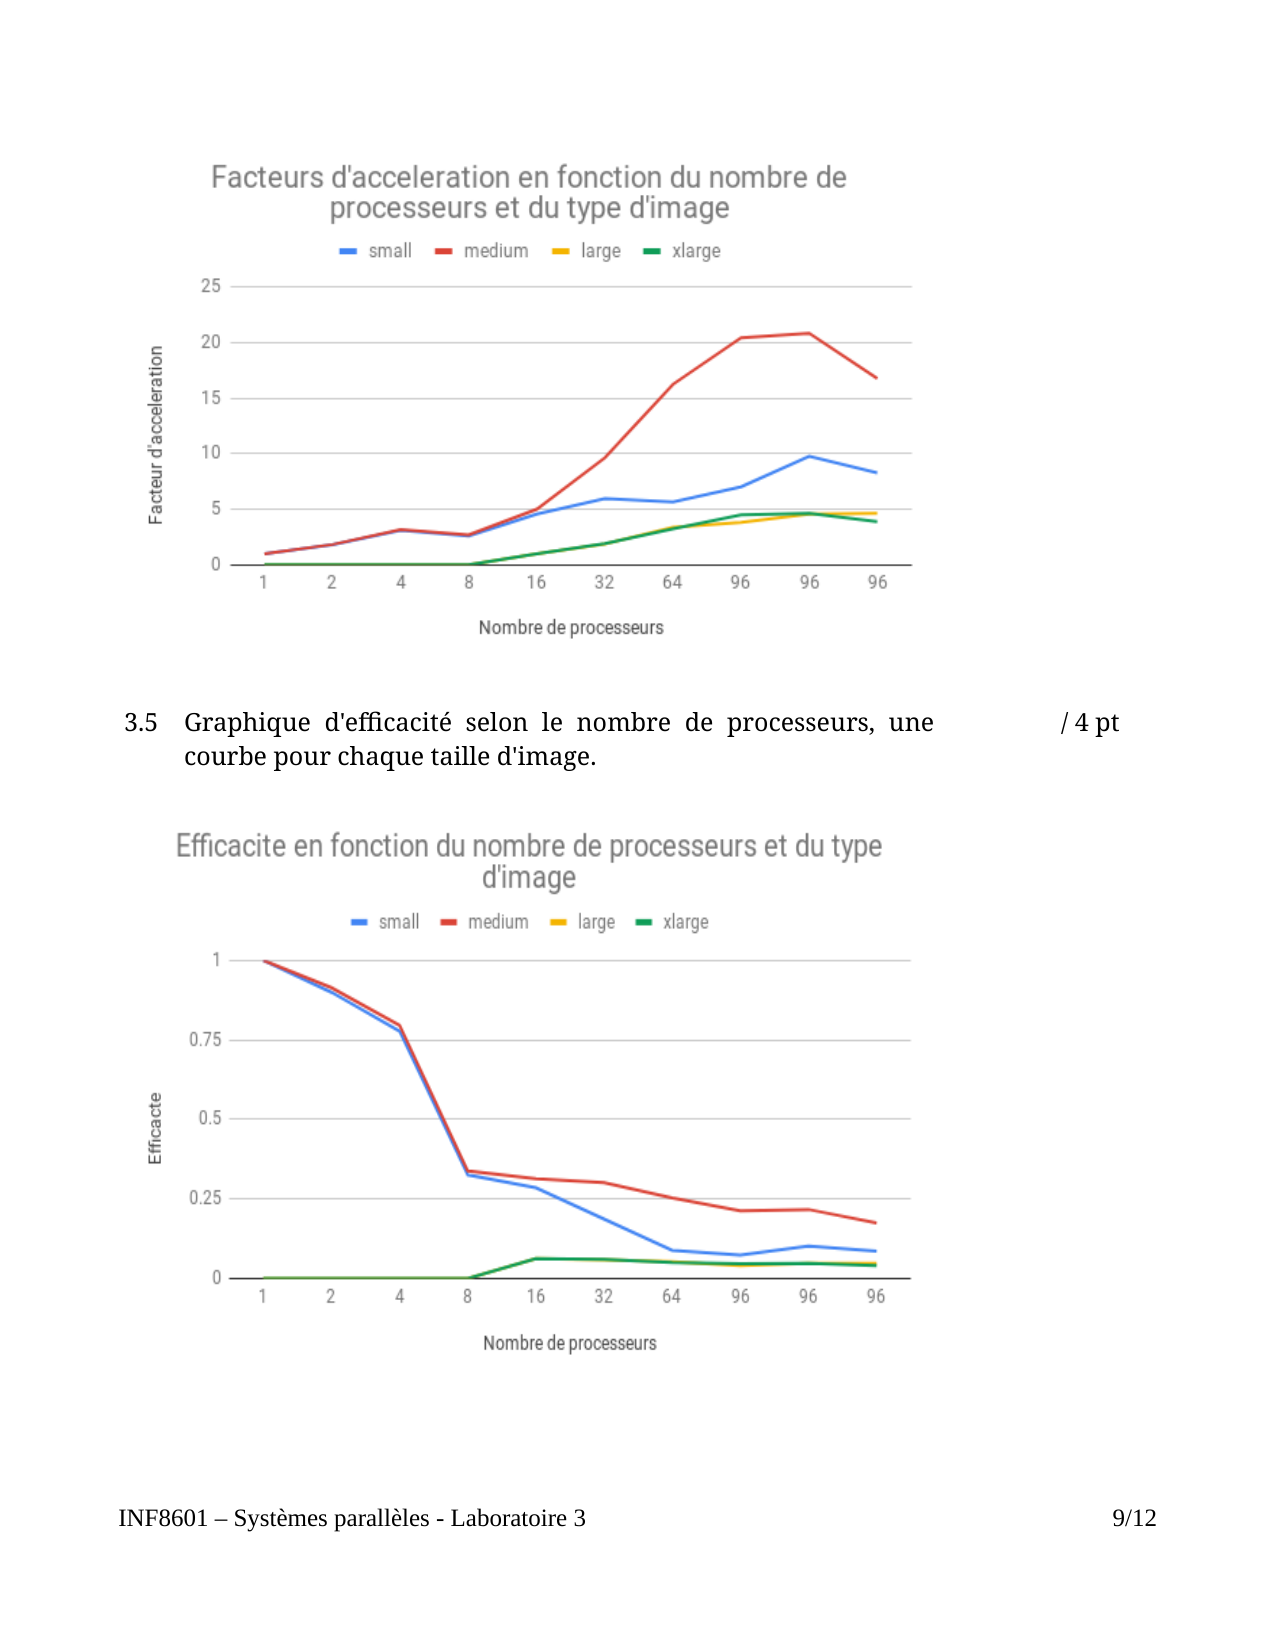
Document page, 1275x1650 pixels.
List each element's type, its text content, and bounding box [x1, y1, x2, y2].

table_cell / 4 pt [1049, 684, 1157, 1403]
table_cell [941, 118, 1049, 684]
picture [123, 138, 936, 663]
table_cell [1049, 118, 1157, 684]
picture [123, 802, 936, 1383]
table_cell [118, 118, 941, 684]
table_cell Graphique d'efficacité selon le nombre de processeurs, une courbe pour chaque taille d'image. [118, 684, 941, 1403]
table_cell [941, 684, 1049, 1403]
